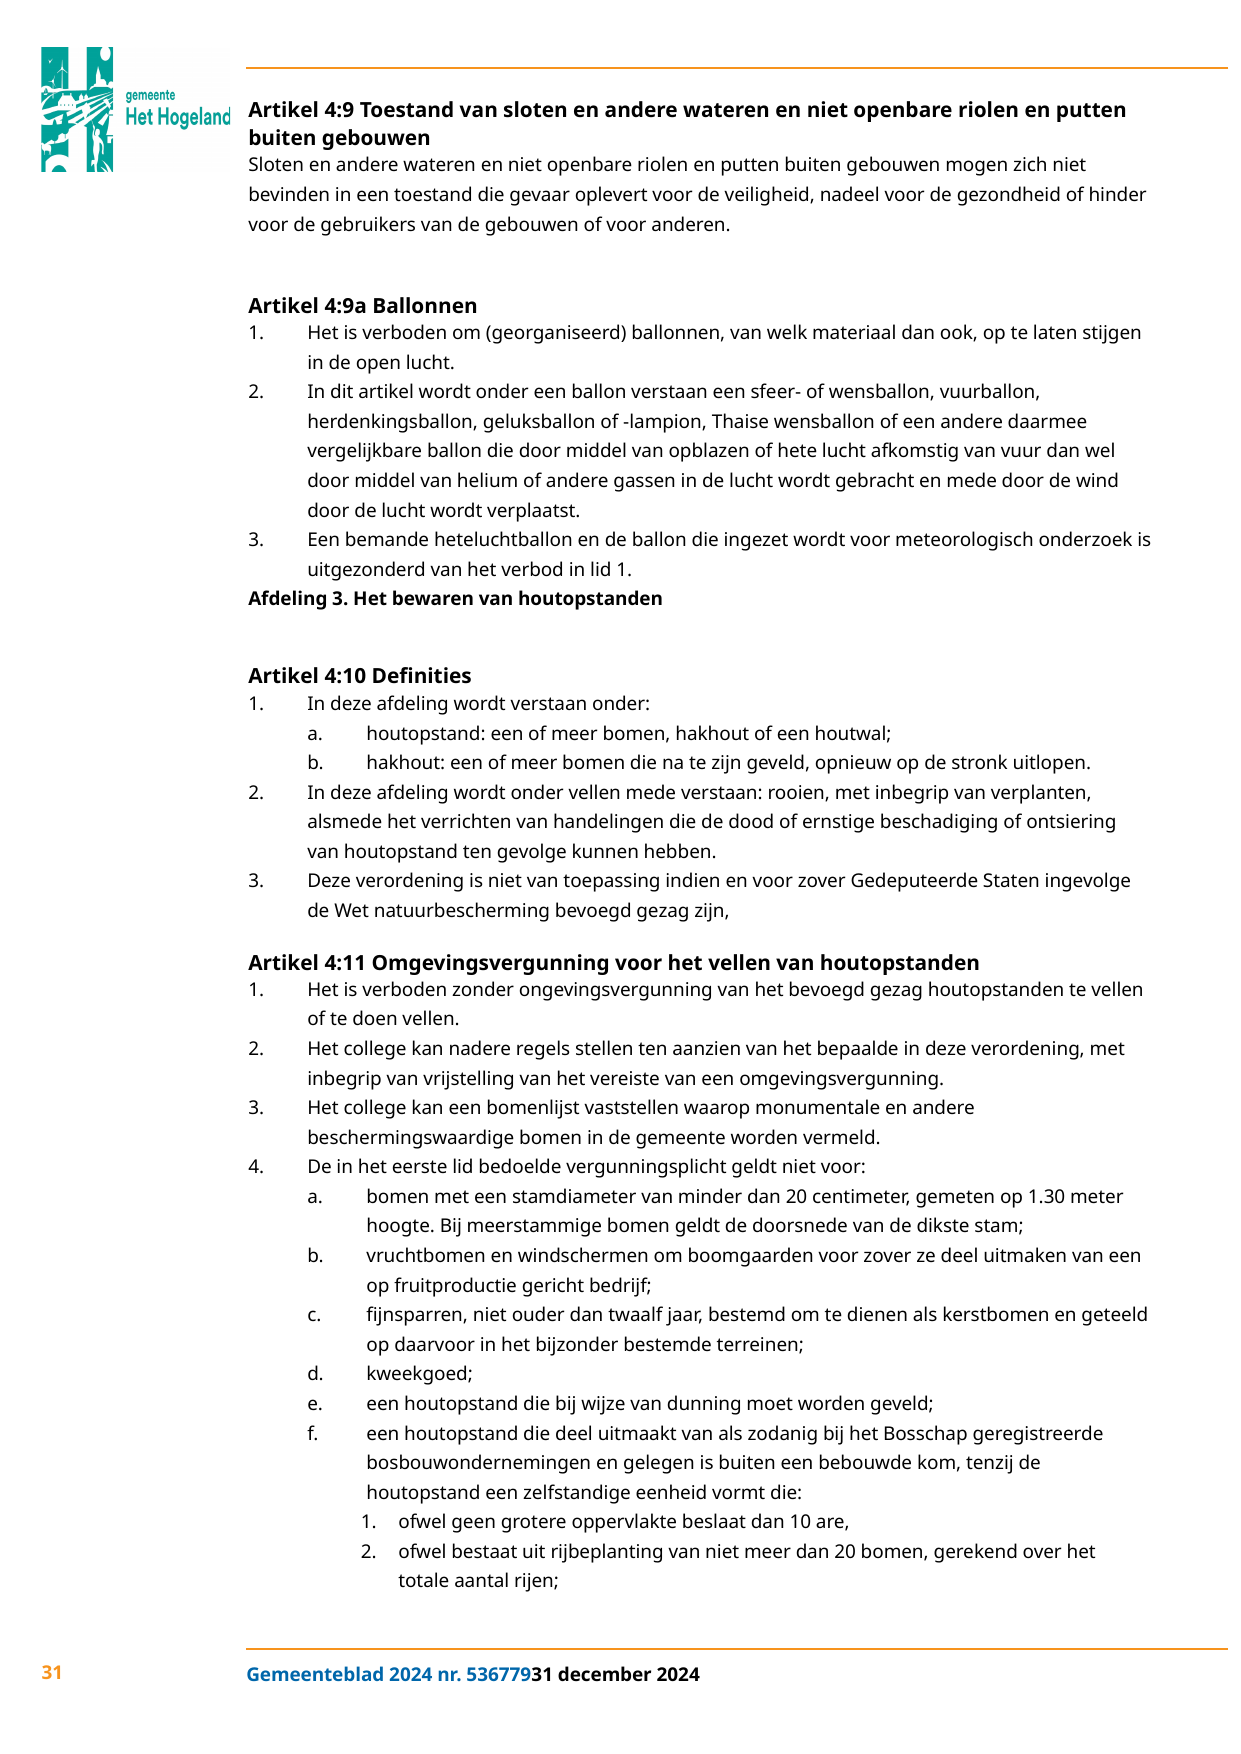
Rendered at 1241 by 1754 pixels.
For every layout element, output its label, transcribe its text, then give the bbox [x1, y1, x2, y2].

list houtopstand: een of meer bomen, hakhout of een houtwal; [307, 720, 1152, 745]
list vruchtbomen en windschermen om boomgaarden voor zover ze deel uitmaken van een op fruitproductie gericht bedrijf; [307, 1242, 1152, 1298]
text Sloten en andere wateren en niet openbare riolen en putten buiten gebouwen mogen zich niet bevinden in een toestand die gevaar oplevert voor de veiligheid, nadeel voor de gezondheid of hinder voor de gebruikers van de gebouwen of voor anderen. [248, 152, 1152, 237]
list In deze afdeling wordt verstaan onder: [248, 690, 1152, 716]
list een houtopstand die bij wijze van dunning moet worden geveld; [307, 1390, 1152, 1416]
picture [41, 47, 231, 172]
list ofwel bestaat uit rijbeplanting van niet meer dan 20 bomen, gerekend over het totale aantal rijen; [361, 1538, 1152, 1593]
text Artikel 4:9a Ballonnen [248, 291, 1152, 319]
text Artikel 4:10 Definities [248, 662, 1152, 690]
list hakhout: een of meer bomen die na te zijn geveld, opnieuw op de stronk uitlopen. [307, 749, 1152, 775]
list In deze afdeling wordt onder vellen mede verstaan: rooien, met inbegrip van verplanten, alsmede het verrichten van handelingen die de dood of ernstige beschadiging of ontsiering van houtopstand ten gevolge kunnen hebben. [248, 779, 1152, 864]
text Artikel 4:11 Omgevingsvergunning voor het vellen van houtopstanden [248, 948, 1152, 976]
text Artikel 4:9 Toestand van sloten en andere wateren en niet openbare riolen en putten buiten gebouwen [248, 95, 1152, 152]
list De in het eerste lid bedoelde vergunningsplicht geldt niet voor: [248, 1153, 1152, 1179]
list Een bemande heteluchtballon en de ballon die ingezet wordt voor meteorologisch onderzoek is uitgezonderd van het verbod in lid 1. [248, 526, 1152, 582]
list bomen met een stamdiameter van minder dan 20 centimeter, gemeten op 1.30 meter hoogte. Bij meerstammige bomen geldt de doorsnede van de dikste stam; [307, 1183, 1152, 1238]
list Het college kan nadere regels stellen ten aanzien van het bepaalde in deze verordening, met inbegrip van vrijstelling van het vereiste van een omgevingsvergunning. [248, 1035, 1152, 1091]
list Het is verboden om (georganiseerd) ballonnen, van welk materiaal dan ook, op te laten stijgen in de open lucht. [248, 319, 1152, 374]
list kweekgoed; [307, 1361, 1152, 1386]
list Het college kan een bomenlijst vaststellen waarop monumentale en andere beschermingswaardige bomen in de gemeente worden vermeld. [248, 1094, 1152, 1150]
list ofwel geen grotere oppervlakte beslaat dan 10 are, [361, 1508, 1152, 1534]
list In dit artikel wordt onder een ballon verstaan een sfeer- of wensballon, vuurballon, herdenkingsballon, geluksballon of -lampion, Thaise wensballon of een andere daarmee vergelijkbare ballon die door middel van opblazen of hete lucht afkomstig van vuur dan wel door middel van helium of andere gassen in de lucht wordt gebracht en mede door de wind door de lucht wordt verplaatst. [248, 378, 1152, 522]
list een houtopstand die deel uitmaakt van als zodanig bij het Bosschap geregistreerde bosbouwondernemingen en gelegen is buiten een bebouwde kom, tenzij de houtopstand een zelfstandige eenheid vormt die: [307, 1420, 1152, 1505]
list Deze verordening is niet van toepassing indien en voor zover Gedeputeerde Staten ingevolge de Wet natuurbescherming bevoegd gezag zijn, [248, 868, 1152, 923]
text Afdeling 3. Het bewaren van houtopstanden [248, 586, 1152, 611]
list fijnsparren, niet ouder dan twaalf jaar, bestemd om te dienen als kerstbomen en geteeld op daarvoor in het bijzonder bestemde terreinen; [307, 1301, 1152, 1357]
list Het is verboden zonder ongevingsvergunning van het bevoegd gezag houtopstanden te vellen of te doen vellen. [248, 976, 1152, 1031]
